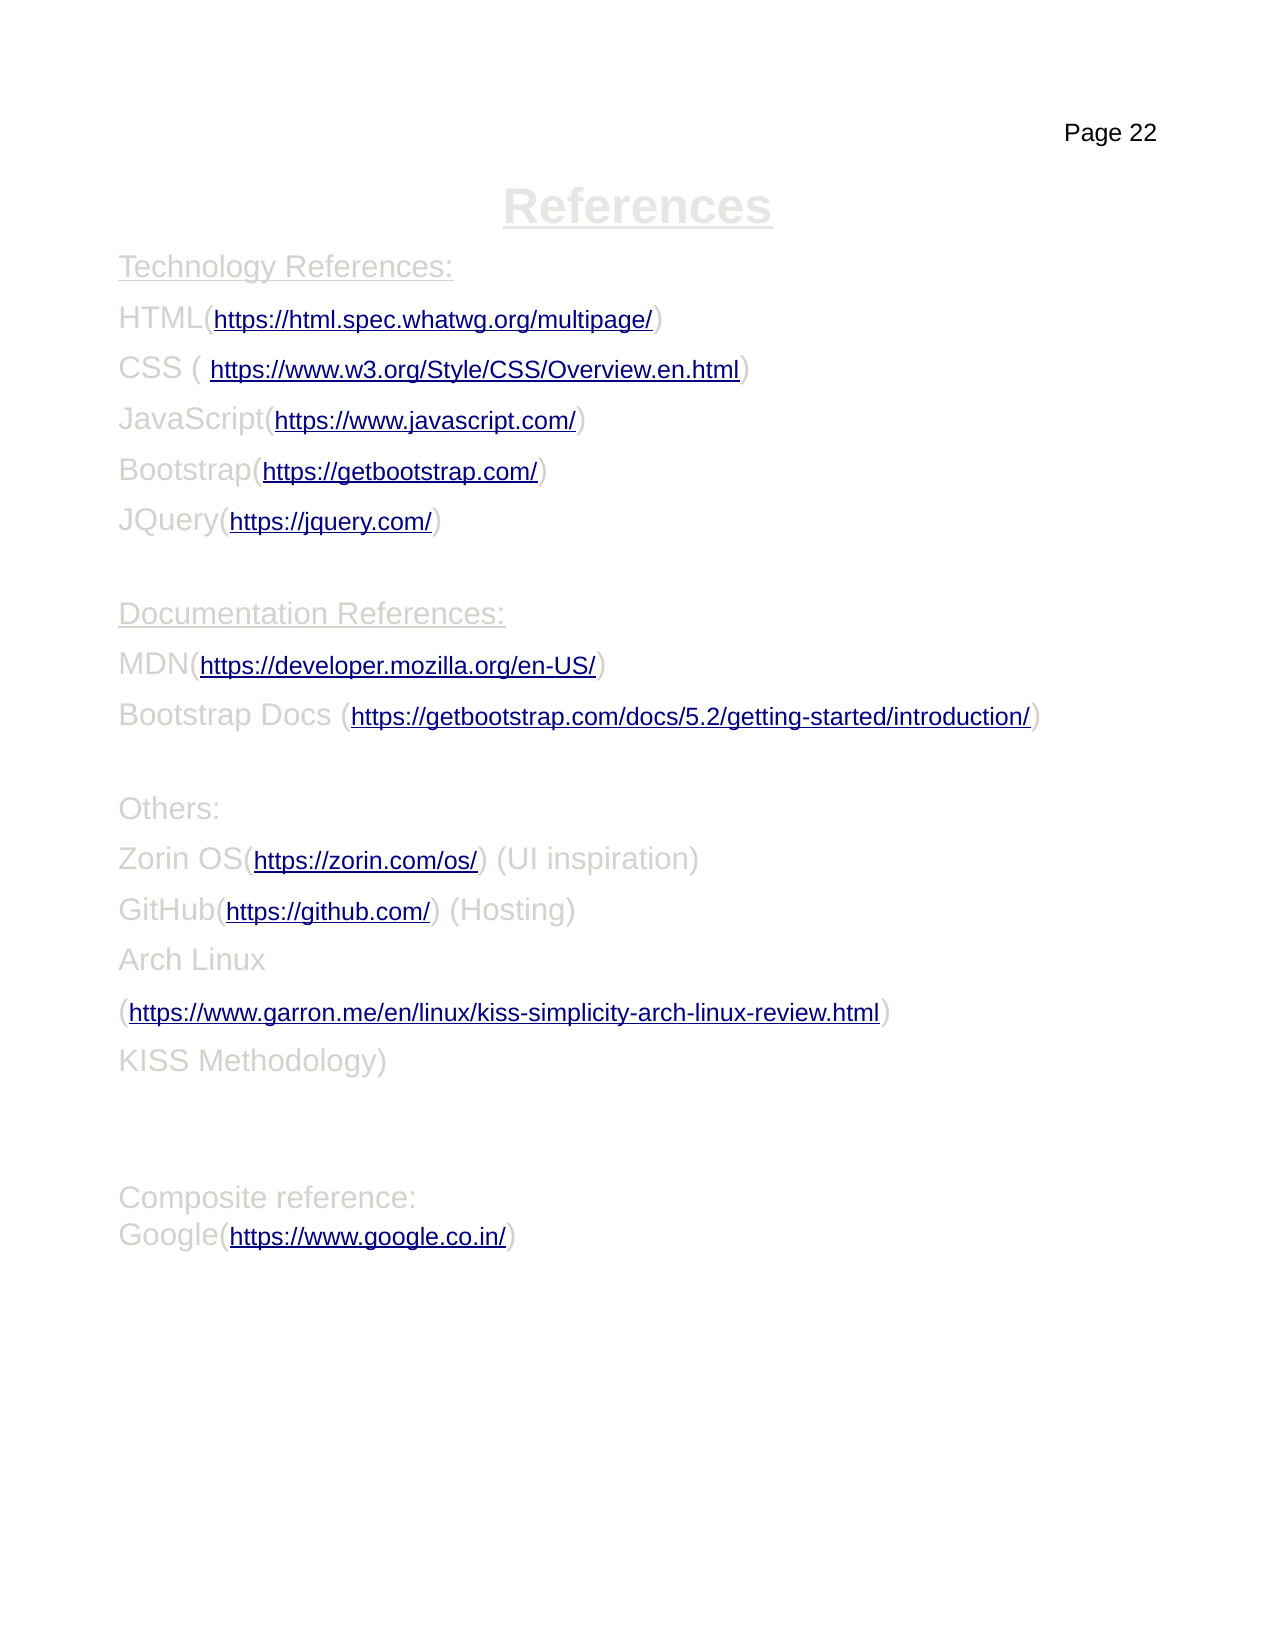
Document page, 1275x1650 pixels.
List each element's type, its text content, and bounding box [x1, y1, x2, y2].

text KISS Methodology) [118, 1042, 1157, 1078]
text Arch Linux [118, 941, 1157, 977]
text MDN(https://developer.mozilla.org/en-US/) [118, 645, 1157, 681]
text Composite reference: Google(https://www.google.co.in/) [118, 1179, 1157, 1251]
text Bootstrap Docs (https://getbootstrap.com/docs/5.2/getting-started/introduction/) [118, 696, 1157, 732]
text Others: [118, 790, 1157, 826]
text Bootstrap(https://getbootstrap.com/) [118, 451, 1157, 486]
text Documentation References: [118, 595, 1157, 631]
text Technology References: [118, 248, 1157, 284]
text JQuery(https://jquery.com/) [118, 501, 1157, 537]
text (https://www.garron.me/en/linux/kiss-simplicity-arch-linux-review.html) [118, 992, 1157, 1028]
text GitHub(https://github.com/) (Hosting) [118, 891, 1157, 927]
text CSS ( https://www.w3.org/Style/CSS/Overview.en.html) [118, 349, 1157, 385]
text HTML(https://html.spec.whatwg.org/multipage/) [118, 299, 1157, 335]
text Zorin OS(https://zorin.com/os/) (UI inspiration) [118, 840, 1157, 876]
text References [118, 176, 1157, 234]
text JavaScript(https://www.javascript.com/) [118, 400, 1157, 436]
